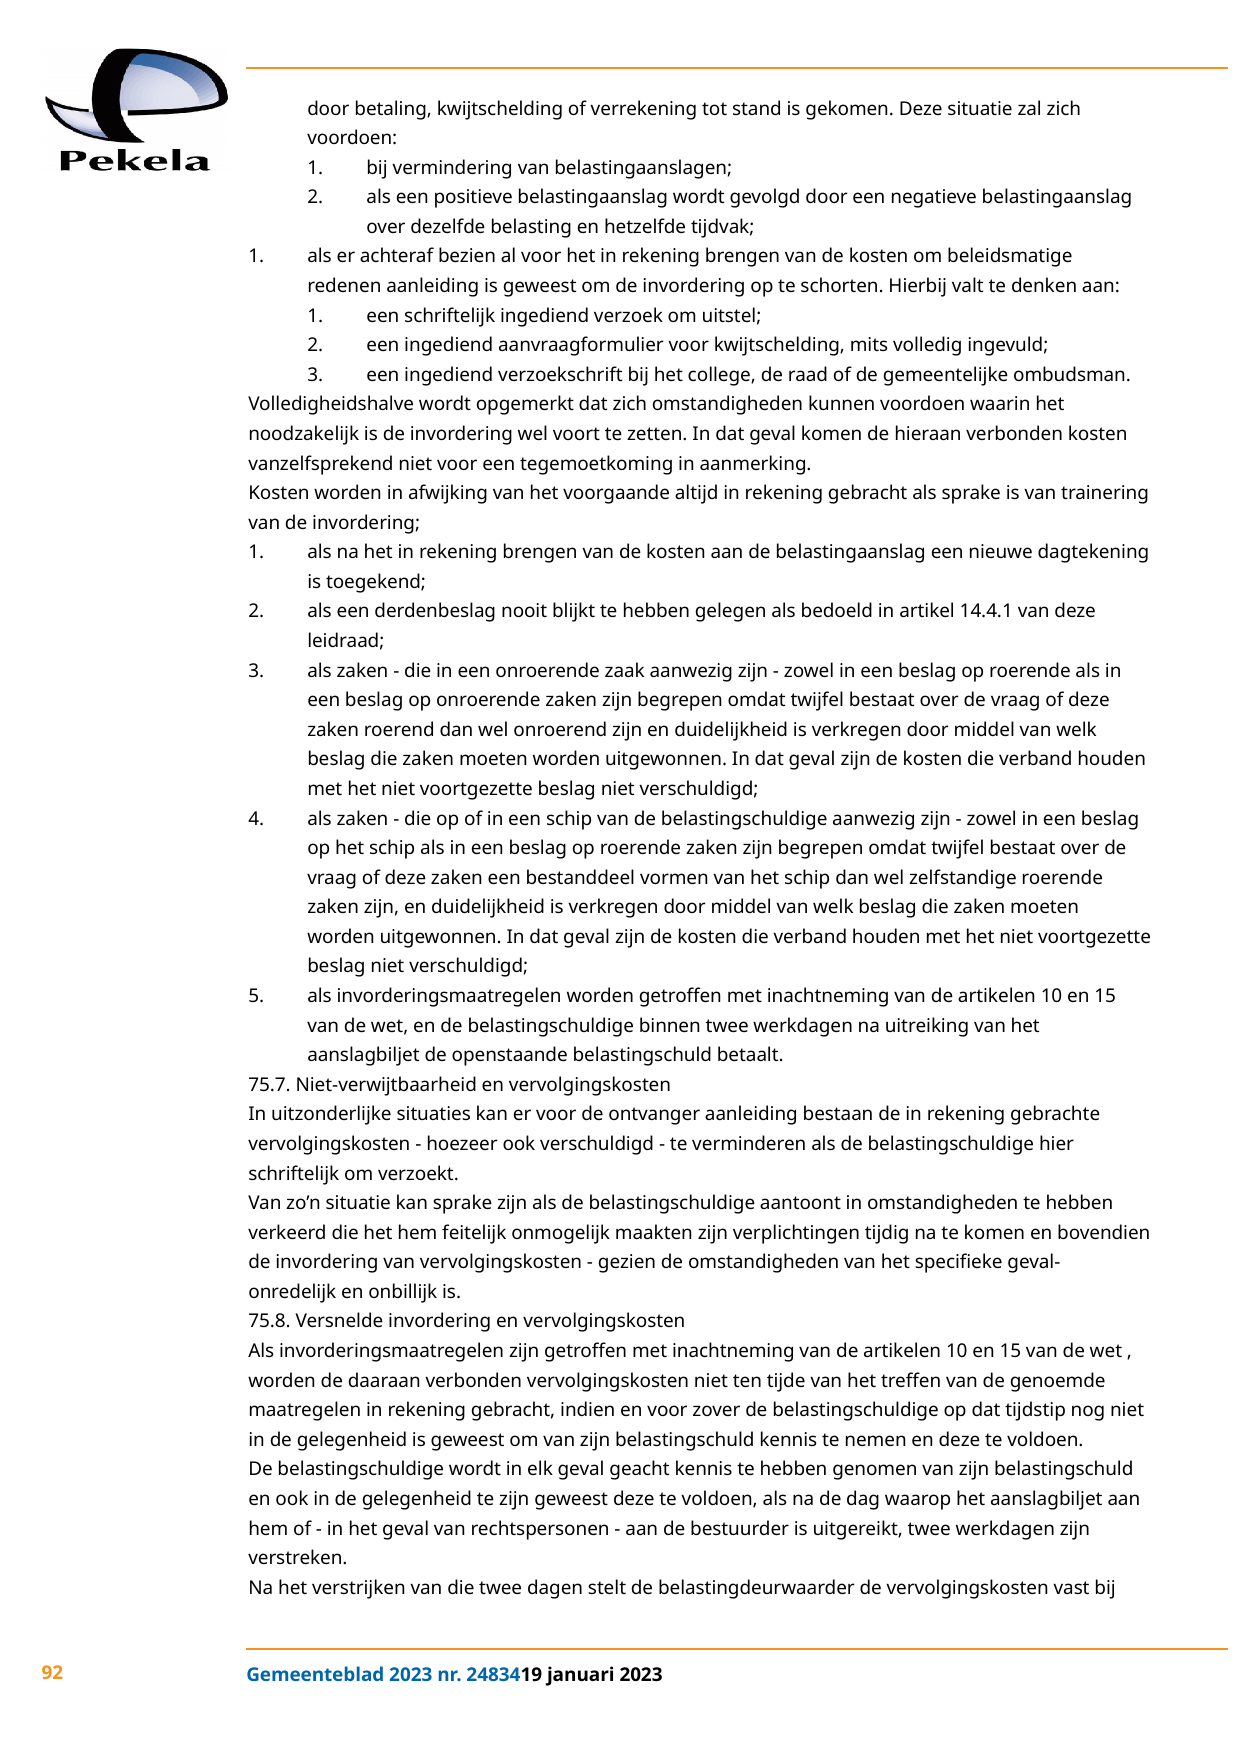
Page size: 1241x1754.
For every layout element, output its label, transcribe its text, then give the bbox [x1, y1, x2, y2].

text In uitzonderlijke situaties kan er voor de ontvanger aanleiding bestaan de in rekening gebrachte vervolgingskosten - hoezeer ook verschuldigd - te verminderen als de belastingschuldige hier schriftelijk om verzoekt. [248, 1101, 1152, 1186]
list een ingediend verzoekschrift bij het college, de raad of de gemeentelijke ombudsman. [307, 361, 1152, 387]
list een ingediend aanvraagformulier voor kwijtschelding, mits volledig ingevuld; [307, 331, 1152, 357]
list als invorderingsmaatregelen worden getroffen met inachtneming van de artikelen 10 en 15 van de wet, en de belastingschuldige binnen twee werkdagen na uitreiking van het aanslagbiljet de openstaande belastingschuld betaalt. [248, 982, 1152, 1067]
list als zaken - die op of in een schip van de belastingschuldige aanwezig zijn - zowel in een beslag op het schip als in een beslag op roerende zaken zijn begrepen omdat twijfel bestaat over de vraag of deze zaken een bestanddeel vormen van het schip dan wel zelfstandige roerende zaken zijn, en duidelijkheid is verkregen door middel van welk beslag die zaken moeten worden uitgewonnen. In dat geval zijn de kosten die verband houden met het niet voortgezette beslag niet verschuldigd; [248, 805, 1152, 978]
text 75.7. Niet-verwijtbaarheid en vervolgingskosten [248, 1071, 1152, 1097]
list als na het in rekening brengen van de kosten aan de belastingaanslag een nieuwe dagtekening is toegekend; [248, 538, 1152, 594]
list een schriftelijk ingediend verzoek om uitstel; [307, 302, 1152, 328]
text 75.8. Versnelde invordering en vervolgingskosten [248, 1308, 1152, 1333]
list bij vermindering van belastingaanslagen; [307, 154, 1152, 180]
text Kosten worden in afwijking van het voorgaande altijd in rekening gebracht als sprake is van trainering van de invordering; [248, 479, 1152, 535]
text De belastingschuldige wordt in elk geval geacht kennis te hebben genomen van zijn belastingschuld en ook in de gelegenheid te zijn geweest deze te voldoen, als na de dag waarop het aanslagbiljet aan hem of - in het geval van rechtspersonen - aan de bestuurder is uitgereikt, twee werkdagen zijn verstreken. [248, 1456, 1152, 1570]
list als een derdenbeslag nooit blijkt te hebben gelegen als bedoeld in artikel 14.4.1 van deze leidraad; [248, 598, 1152, 653]
text Als invorderingsmaatregelen zijn getroffen met inachtneming van de artikelen 10 en 15 van de wet , worden de daaraan verbonden vervolgingskosten niet ten tijde van het treffen van de genoemde maatregelen in rekening gebracht, indien en voor zover de belastingschuldige op dat tijdstip nog niet in de gelegenheid is geweest om van zijn belastingschuld kennis te nemen en deze te voldoen. [248, 1337, 1152, 1452]
list als zaken - die in een onroerende zaak aanwezig zijn - zowel in een beslag op roerende als in een beslag op onroerende zaken zijn begrepen omdat twijfel bestaat over de vraag of deze zaken roerend dan wel onroerend zijn en duidelijkheid is verkregen door middel van welk beslag die zaken moeten worden uitgewonnen. In dat geval zijn de kosten die verband houden met het niet voortgezette beslag niet verschuldigd; [248, 657, 1152, 801]
list door betaling, kwijtschelding of verrekening tot stand is gekomen. Deze situatie zal zich voordoen: [248, 95, 1152, 150]
text Volledigheidshalve wordt opgemerkt dat zich omstandigheden kunnen voordoen waarin het noodzakelijk is de invordering wel voort te zetten. In dat geval komen de hieraan verbonden kosten vanzelfsprekend niet voor een tegemoetkoming in aanmerking. [248, 391, 1152, 476]
text Van zo’n situatie kan sprake zijn als de belastingschuldige aantoont in omstandigheden te hebben verkeerd die het hem feitelijk onmogelijk maakten zijn verplichtingen tijdig na te komen en bovendien de invordering van vervolgingskosten - gezien de omstandigheden van het specifieke geval- onredelijk en onbillijk is. [248, 1189, 1152, 1304]
list als er achteraf bezien al voor het in rekening brengen van de kosten om beleidsmatige redenen aanleiding is geweest om de invordering op te schorten. Hierbij valt te denken aan: [248, 243, 1152, 298]
list als een positieve belastingaanslag wordt gevolgd door een negatieve belastingaanslag over dezelfde belasting en hetzelfde tijdvak; [307, 183, 1152, 239]
picture [41, 47, 231, 172]
text Na het verstrijken van die twee dagen stelt de belastingdeurwaarder de vervolgingskosten vast bij [248, 1574, 1152, 1600]
